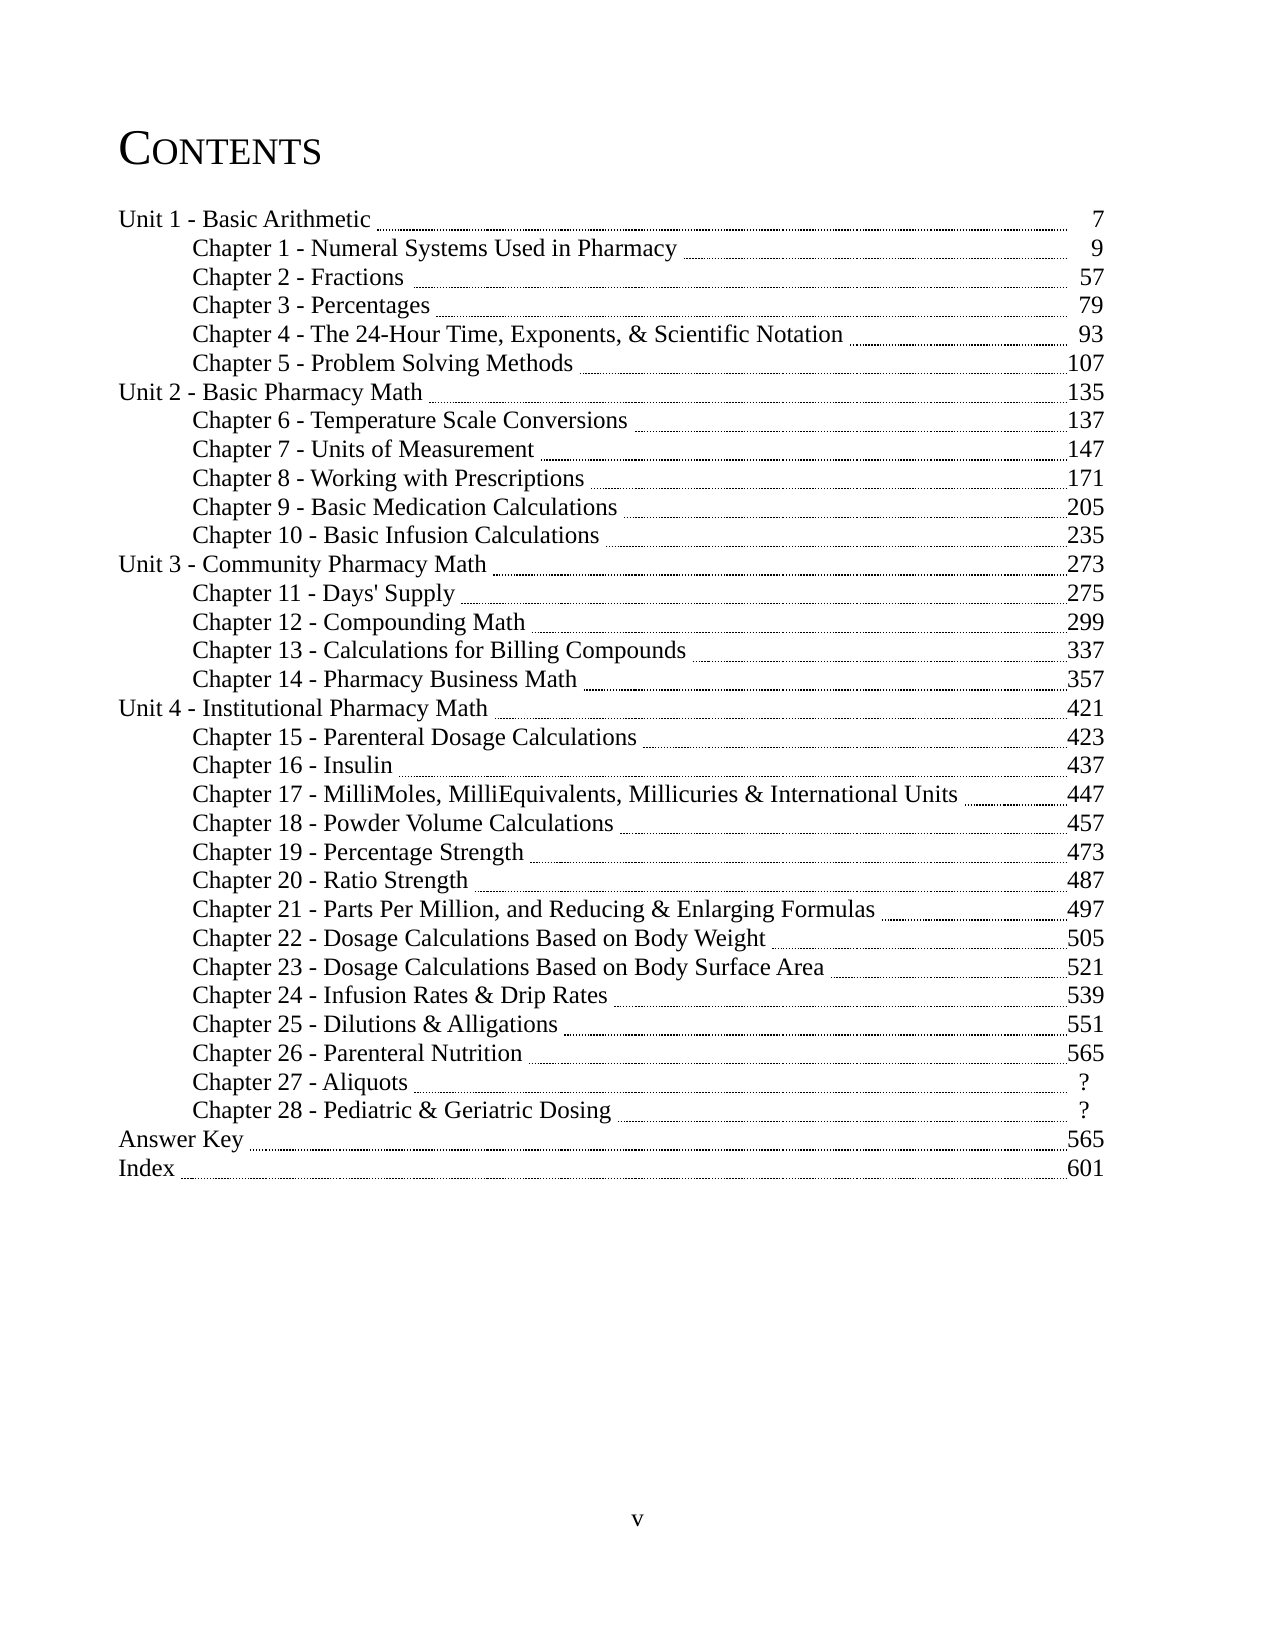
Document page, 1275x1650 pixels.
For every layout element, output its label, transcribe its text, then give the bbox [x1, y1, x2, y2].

text Chapter 24 - Infusion Rates & Drip Rates 539 [118, 981, 1157, 1009]
text Chapter 14 - Pharmacy Business Math 357 [118, 664, 1157, 693]
text Chapter 21 - Parts Per Million, and Reducing & Enlarging Formulas 497 [118, 894, 1157, 923]
text Unit 2 - Basic Pharmacy Math 135 [118, 377, 1157, 406]
text Unit 3 - Community Pharmacy Math 273 [118, 549, 1157, 578]
text Chapter 15 - Parenteral Dosage Calculations 423 [118, 722, 1157, 751]
text Chapter 4 - The 24-Hour Time, Exponents, & Scientific Notation 93 [118, 319, 1157, 348]
text Unit 1 - Basic Arithmetic 7 [118, 204, 1157, 233]
text Chapter 3 - Percentages 79 [118, 291, 1157, 319]
text Chapter 1 - Numeral Systems Used in Pharmacy 9 [118, 233, 1157, 262]
text Chapter 28 - Pediatric & Geriatric Dosing ? [118, 1096, 1157, 1124]
text Unit 4 - Institutional Pharmacy Math 421 [118, 693, 1157, 722]
text Chapter 17 - MilliMoles, MilliEquivalents, Millicuries & International Units 447 [118, 779, 1157, 808]
text Chapter 11 - Days' Supply 275 [118, 578, 1157, 607]
text Answer Key 565 [118, 1124, 1157, 1153]
text Chapter 13 - Calculations for Billing Compounds 337 [118, 636, 1157, 664]
text Chapter 9 - Basic Medication Calculations 205 [118, 492, 1157, 521]
text Chapter 5 - Problem Solving Methods 107 [118, 348, 1157, 377]
text Chapter 2 - Fractions 57 [118, 262, 1157, 291]
text Chapter 19 - Percentage Strength 473 [118, 837, 1157, 866]
text Chapter 6 - Temperature Scale Conversions 137 [118, 406, 1157, 434]
text Chapter 7 - Units of Measurement 147 [118, 434, 1157, 463]
text Chapter 16 - Insulin 437 [118, 751, 1157, 779]
text Chapter 8 - Working with Prescriptions 171 [118, 463, 1157, 492]
text CONTENTS [118, 118, 1157, 176]
text Chapter 26 - Parenteral Nutrition 565 [118, 1038, 1157, 1067]
text Chapter 23 - Dosage Calculations Based on Body Surface Area 521 [118, 952, 1157, 981]
text Chapter 10 - Basic Infusion Calculations 235 [118, 521, 1157, 549]
text Chapter 27 - Aliquots ? [118, 1067, 1157, 1096]
text Chapter 12 - Compounding Math 299 [118, 607, 1157, 636]
text Chapter 22 - Dosage Calculations Based on Body Weight 505 [118, 923, 1157, 952]
text Index 601 [118, 1153, 1157, 1182]
text Chapter 25 - Dilutions & Alligations 551 [118, 1009, 1157, 1038]
text Chapter 18 - Powder Volume Calculations 457 [118, 808, 1157, 837]
text Chapter 20 - Ratio Strength 487 [118, 866, 1157, 894]
